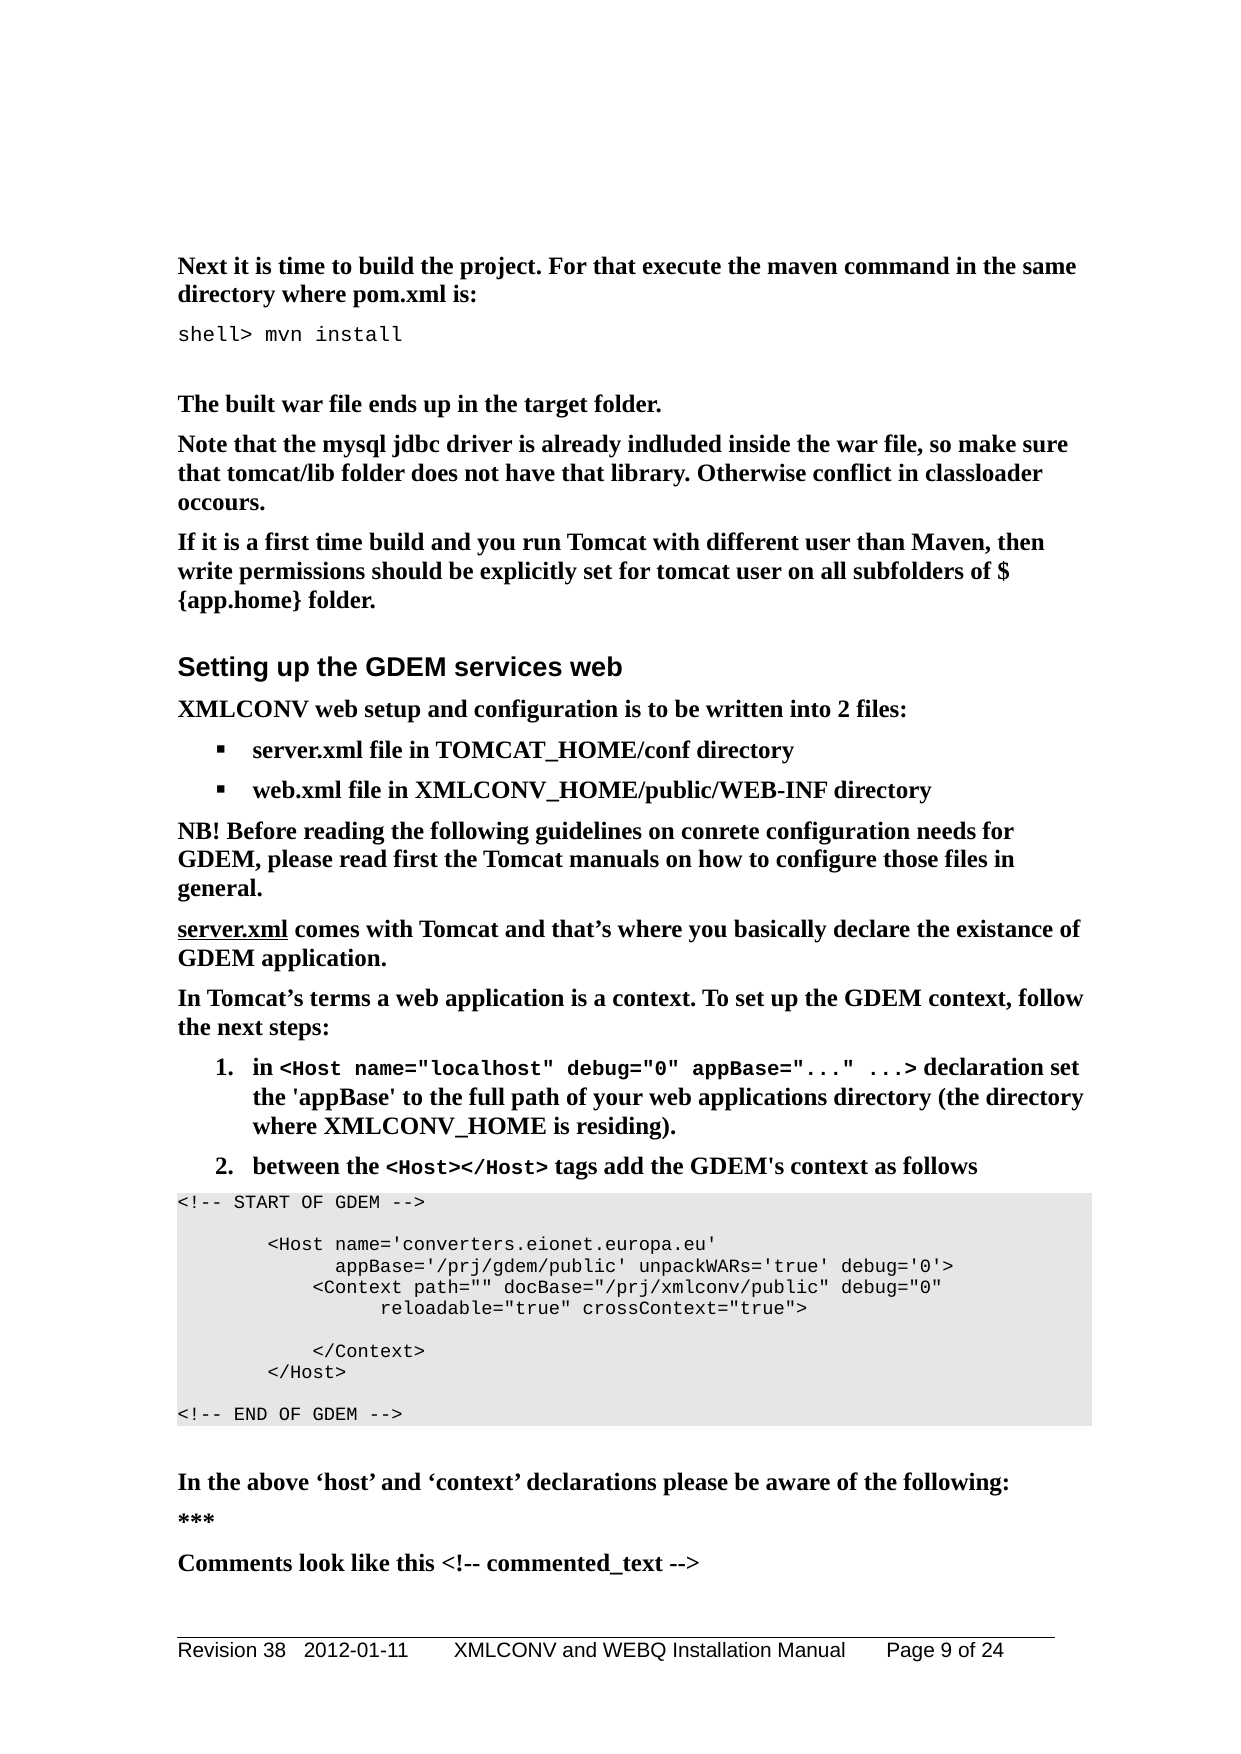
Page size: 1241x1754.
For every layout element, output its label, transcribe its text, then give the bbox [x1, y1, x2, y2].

text If it is a first time build and you run Tomcat with different user than Maven, then write permissions should be explicitly set for tomcat user on all subfolders of ${app.home} folder. [177, 527, 1092, 614]
text In the above ‘host’ and ‘context’ declarations please be aware of the following: [177, 1467, 1092, 1496]
list reloadable="true" crossContext="true"> [177, 1299, 1092, 1320]
list </Host> [177, 1363, 1092, 1384]
text XMLCONV web setup and configuration is to be written into 2 files: [177, 694, 1092, 723]
text NB! Before reading the following guidelines on conrete configuration needs for GDEM, please read first the Tomcat manuals on how to configure those files in general. [177, 816, 1092, 902]
list in <Host name="localhost" debug="0" appBase="..." ...> declaration set the 'appBase' to the full path of your web applications directory (the directory where XMLCONV_HOME is residing). [215, 1052, 1092, 1139]
text shell> mvn install [177, 320, 1092, 348]
list <!-- END OF GDEM --> [177, 1405, 1092, 1426]
text Note that the mysql jdbc driver is already indluded inside the war file, so make sure that tomcat/lib folder does not have that library. Otherwise conflict in classloader occours. [177, 429, 1092, 516]
subtitle Setting up the GDEM services web [177, 651, 1092, 682]
text In Tomcat’s terms a web application is a context. To set up the GDEM context, follow the next steps: [177, 983, 1092, 1041]
list <!-- START OF GDEM --> [177, 1193, 1092, 1214]
list </Context> [177, 1341, 1092, 1363]
text Comments look like this <!-- commented_text --> [177, 1548, 1092, 1577]
list web.xml file in XMLCONV_HOME/public/WEB-INF directory [215, 775, 1092, 804]
text Next it is time to build the project. For that execute the maven command in the same directory where pom.xml is: [177, 251, 1092, 308]
list between the <Host></Host> tags add the GDEM's context as follows [215, 1151, 1092, 1181]
text *** [177, 1507, 1092, 1536]
list <Host name='converters.eionet.europa.eu' [177, 1235, 1092, 1256]
list server.xml file in TOMCAT_HOME/conf directory [215, 735, 1092, 763]
list appBase='/prj/gdem/public' unpackWARs='true' debug='0'> [177, 1256, 1092, 1278]
text The built war file ends up in the target folder. [177, 389, 1092, 418]
text server.xml comes with Tomcat and that’s where you basically declare the existance of GDEM application. [177, 914, 1092, 971]
list <Context path="" docBase="/prj/xmlconv/public" debug="0" [177, 1278, 1092, 1299]
